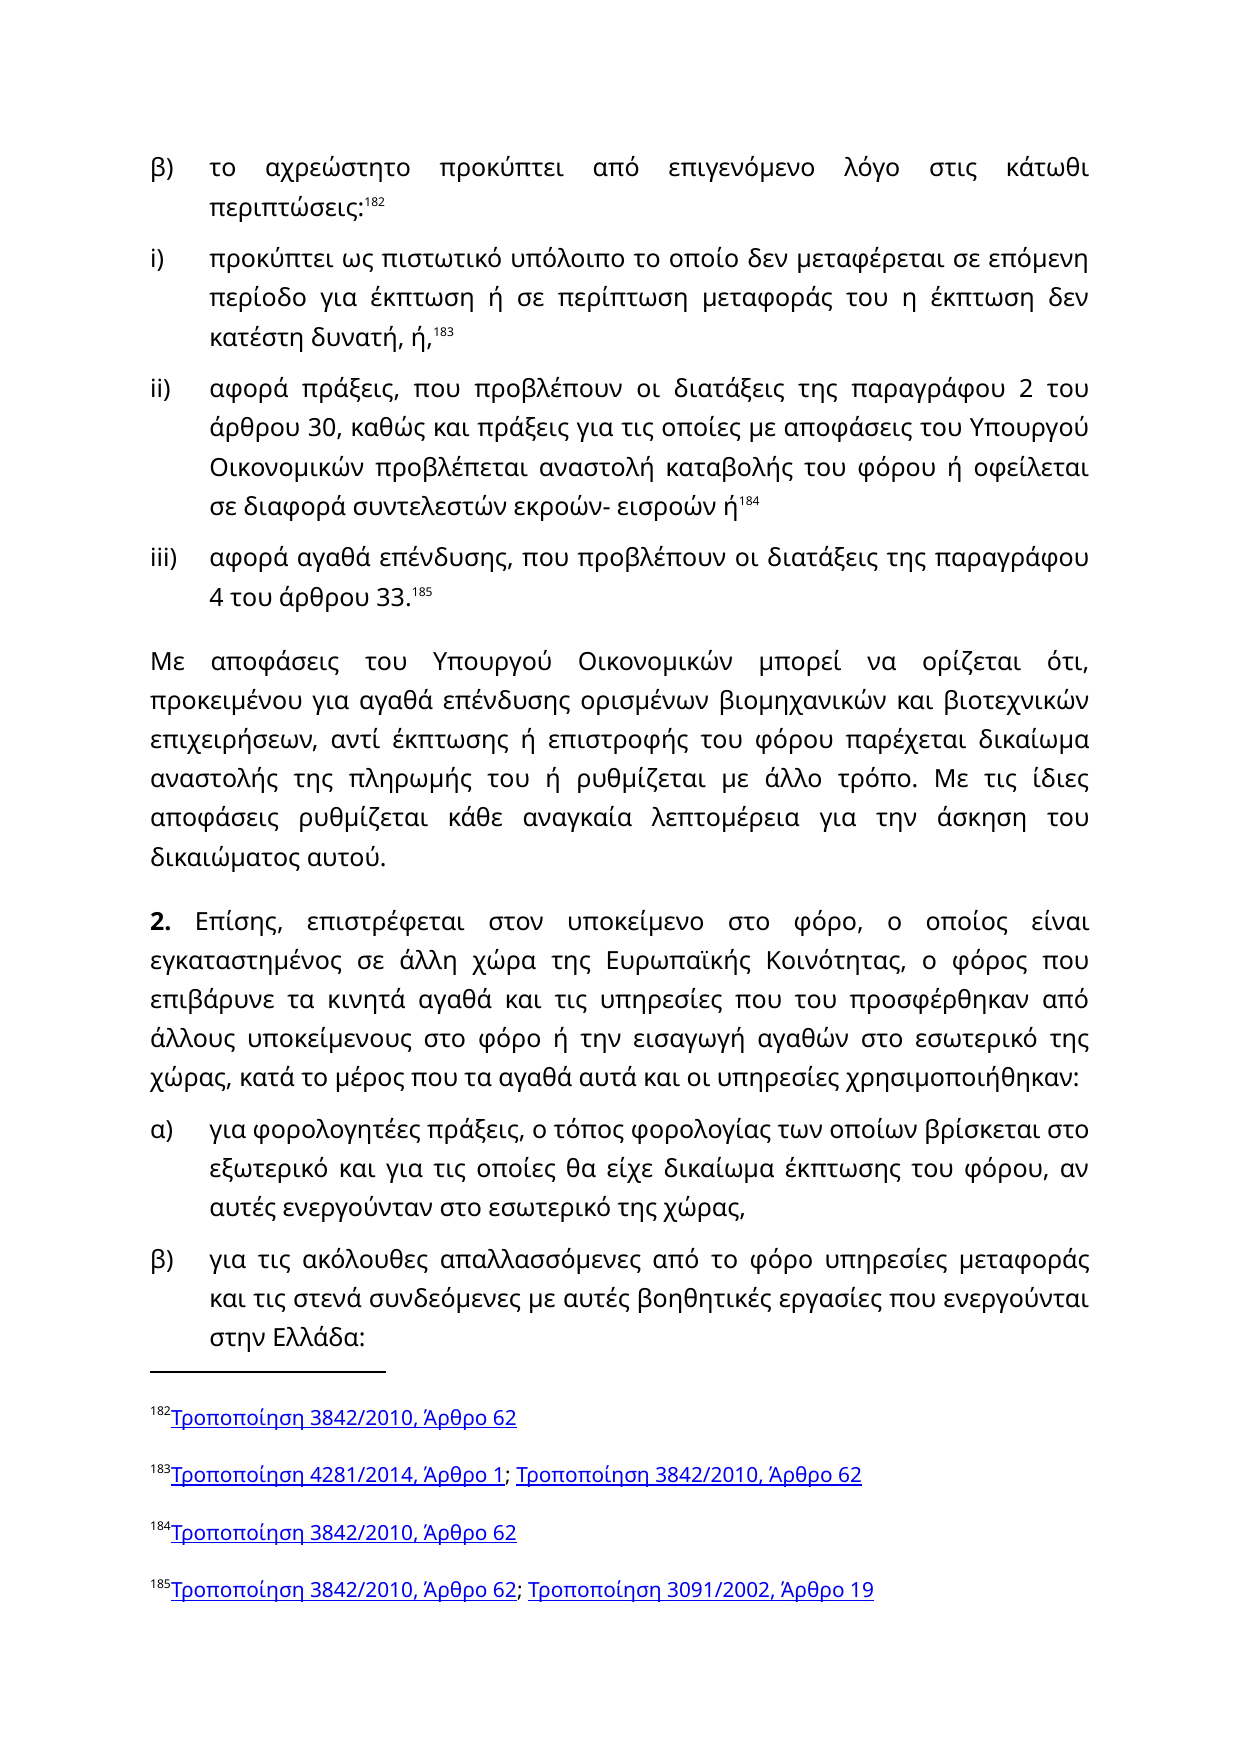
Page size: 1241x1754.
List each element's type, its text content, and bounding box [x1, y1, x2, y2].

text 2. Επίσης, επιστρέφεται στον υποκείμενο στο φόρο, ο οποίος είναι εγκαταστημένος σε άλλη χώρα της Ευρωπαϊκής Κοινότητας, ο φόρος που επιβάρυνε τα κινητά αγαθά και τις υπηρεσίες που του προσφέρθηκαν από άλλους υποκείμενους στο φόρο ή την εισαγωγή αγαθών στο εσωτερικό της χώρας, κατά το μέρος που τα αγαθά αυτά και οι υπηρεσίες χρησιμοποιήθηκαν: [150, 903, 1090, 1094]
list ii) αφορά πράξεις, που προβλέπουν οι διατάξεις της παραγράφου 2 του άρθρου 30, καθώς και πράξεις για τις οποίες με αποφάσεις του Υπουργού Οικονομικών προβλέπεται αναστολή καταβολής του φόρου ή οφείλεται σε διαφορά συντελεστών εκροών- εισροών ή [150, 371, 1090, 522]
list iii) αφορά αγαθά επένδυσης, που προβλέπουν οι διατάξεις της παραγράφου 4 του άρθρου 33. [150, 540, 1090, 613]
list β) το αχρεώστητο προκύπτει από επιγενόμενο λόγο στις κάτωθι περιπτώσεις: [150, 150, 1090, 223]
list i) προκύπτει ως πιστωτικό υπόλοιπο το οποίο δεν μεταφέρεται σε επόμενη περίοδο για έκπτωση ή σε περίπτωση μεταφοράς του η έκπτωση δεν κατέστη δυνατή, ή, [150, 241, 1090, 353]
text Με αποφάσεις του Υπουργού Οικονομικών μπορεί να ορίζεται ότι, προκειμένου για αγαθά επένδυσης ορισμένων βιομηχανικών και βιοτεχνικών επιχειρήσεων, αντί έκπτωσης ή επιστροφής του φόρου παρέχεται δικαίωμα αναστολής της πληρωμής του ή ρυθμίζεται με άλλο τρόπο. Με τις ίδιες αποφάσεις ρυθμίζεται κάθε αναγκαία λεπτομέρεια για την άσκηση του δικαιώματος αυτού. [150, 643, 1090, 873]
list β) για τις ακόλουθες απαλλασσόμενες από το φόρο υπηρεσίες μεταφοράς και τις στενά συνδεόμενες με αυτές βοηθητικές εργασίες που ενεργούνται στην Ελλάδα: [150, 1242, 1090, 1354]
text Τροποποίηση 4281/2014, Άρθρο 1; Τροποποίηση 3842/2010, Άρθρο 62 [150, 1460, 1090, 1489]
list α) για φορολογητέες πράξεις, ο τόπος φορολογίας των οποίων βρίσκεται στο εξωτερικό και για τις οποίες θα είχε δικαίωμα έκπτωσης του φόρου, αν αυτές ενεργούνταν στο εσωτερικό της χώρας, [150, 1112, 1090, 1224]
text Τροποποίηση 3842/2010, Άρθρο 62 [150, 1403, 1090, 1431]
text Τροποποίηση 3842/2010, Άρθρο 62; Τροποποίηση 3091/2002, Άρθρο 19 [150, 1576, 1090, 1604]
text Τροποποίηση 3842/2010, Άρθρο 62 [150, 1518, 1090, 1546]
